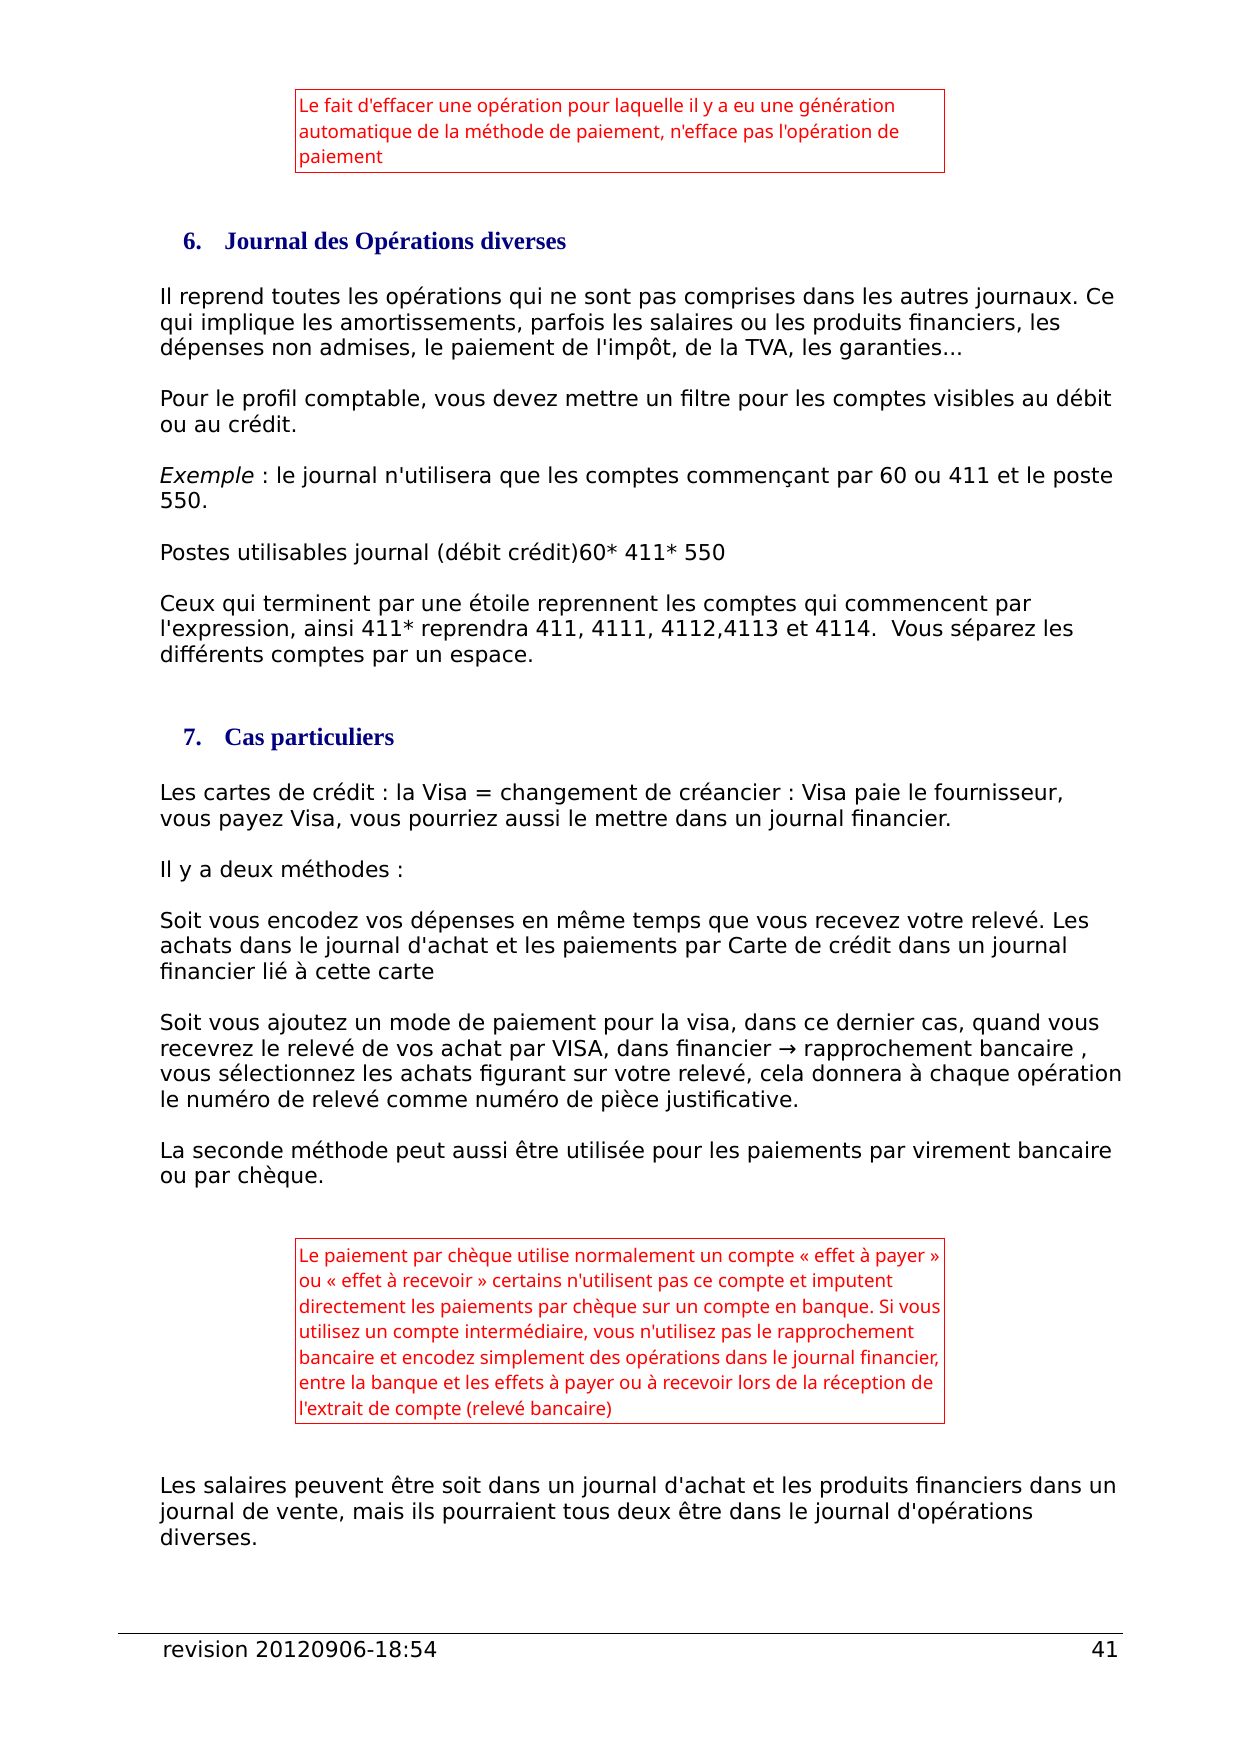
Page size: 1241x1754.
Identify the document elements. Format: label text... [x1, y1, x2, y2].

text Pour le profil comptable, vous devez mettre un filtre pour les comptes visibles au débit ou au crédit. [159, 386, 1123, 437]
text Le paiement par chèque utilise normalement un compte « effet à payer » ou « effet à recevoir » certains n'utilisent pas ce compte et imputent directement les paiements par chèque sur un compte en banque. Si vous utilisez un compte intermédiaire, vous n'utilisez pas le rapprochement bancaire et encodez simplement des opérations dans le journal financier, entre la banque et les effets à payer ou à recevoir lors de la réception de l'extrait de compte (relevé bancaire) [296, 1239, 944, 1423]
text Exemple : le journal n'utilisera que les comptes commençant par 60 ou 411 et le poste 550. [159, 463, 1123, 514]
text Il reprend toutes les opérations qui ne sont pas comprises dans les autres journaux. Ce qui implique les amortissements, parfois les salaires ou les produits financiers, les dépenses non admises, le paiement de l'impôt, de la TVA, les garanties... [159, 284, 1123, 361]
text Les salaires peuvent être soit dans un journal d'achat et les produits financiers dans un journal de vente, mais ils pourraient tous deux être dans le journal d'opérations diverses. [159, 1474, 1123, 1550]
subtitle Journal des Opérations diverses [177, 226, 1123, 255]
text La seconde méthode peut aussi être utilisée pour les paiements par virement bancaire ou par chèque. [159, 1138, 1123, 1189]
text Les cartes de crédit : la Visa = changement de créancier : Visa paie le fournisseur, vous payez Visa, vous pourriez aussi le mettre dans un journal financier. [159, 780, 1123, 831]
text Soit vous encodez vos dépenses en même temps que vous recevez votre relevé. Les achats dans le journal d'achat et les paiements par Carte de crédit dans un journal financier lié à cette carte [159, 908, 1123, 984]
text Il y a deux méthodes : [159, 857, 1123, 882]
text Postes utilisables journal (débit crédit)60* 411* 550 [159, 539, 1123, 565]
subtitle Cas particuliers [177, 722, 1123, 751]
text Le fait d'effacer une opération pour laquelle il y a eu une génération automatique de la méthode de paiement, n'efface pas l'opération de paiement [296, 90, 944, 172]
text Ceux qui terminent par une étoile reprennent les comptes qui commencent par l'expression, ainsi 411* reprendra 411, 4111, 4112,4113 et 4114. Vous séparez les différents comptes par un espace. [159, 591, 1123, 667]
text Soit vous ajoutez un mode de paiement pour la visa, dans ce dernier cas, quand vous recevrez le relevé de vos achat par VISA, dans financier → rapprochement bancaire , vous sélectionnez les achats figurant sur votre relevé, cela donnera à chaque opération le numéro de relevé comme numéro de pièce justificative. [159, 1010, 1123, 1112]
